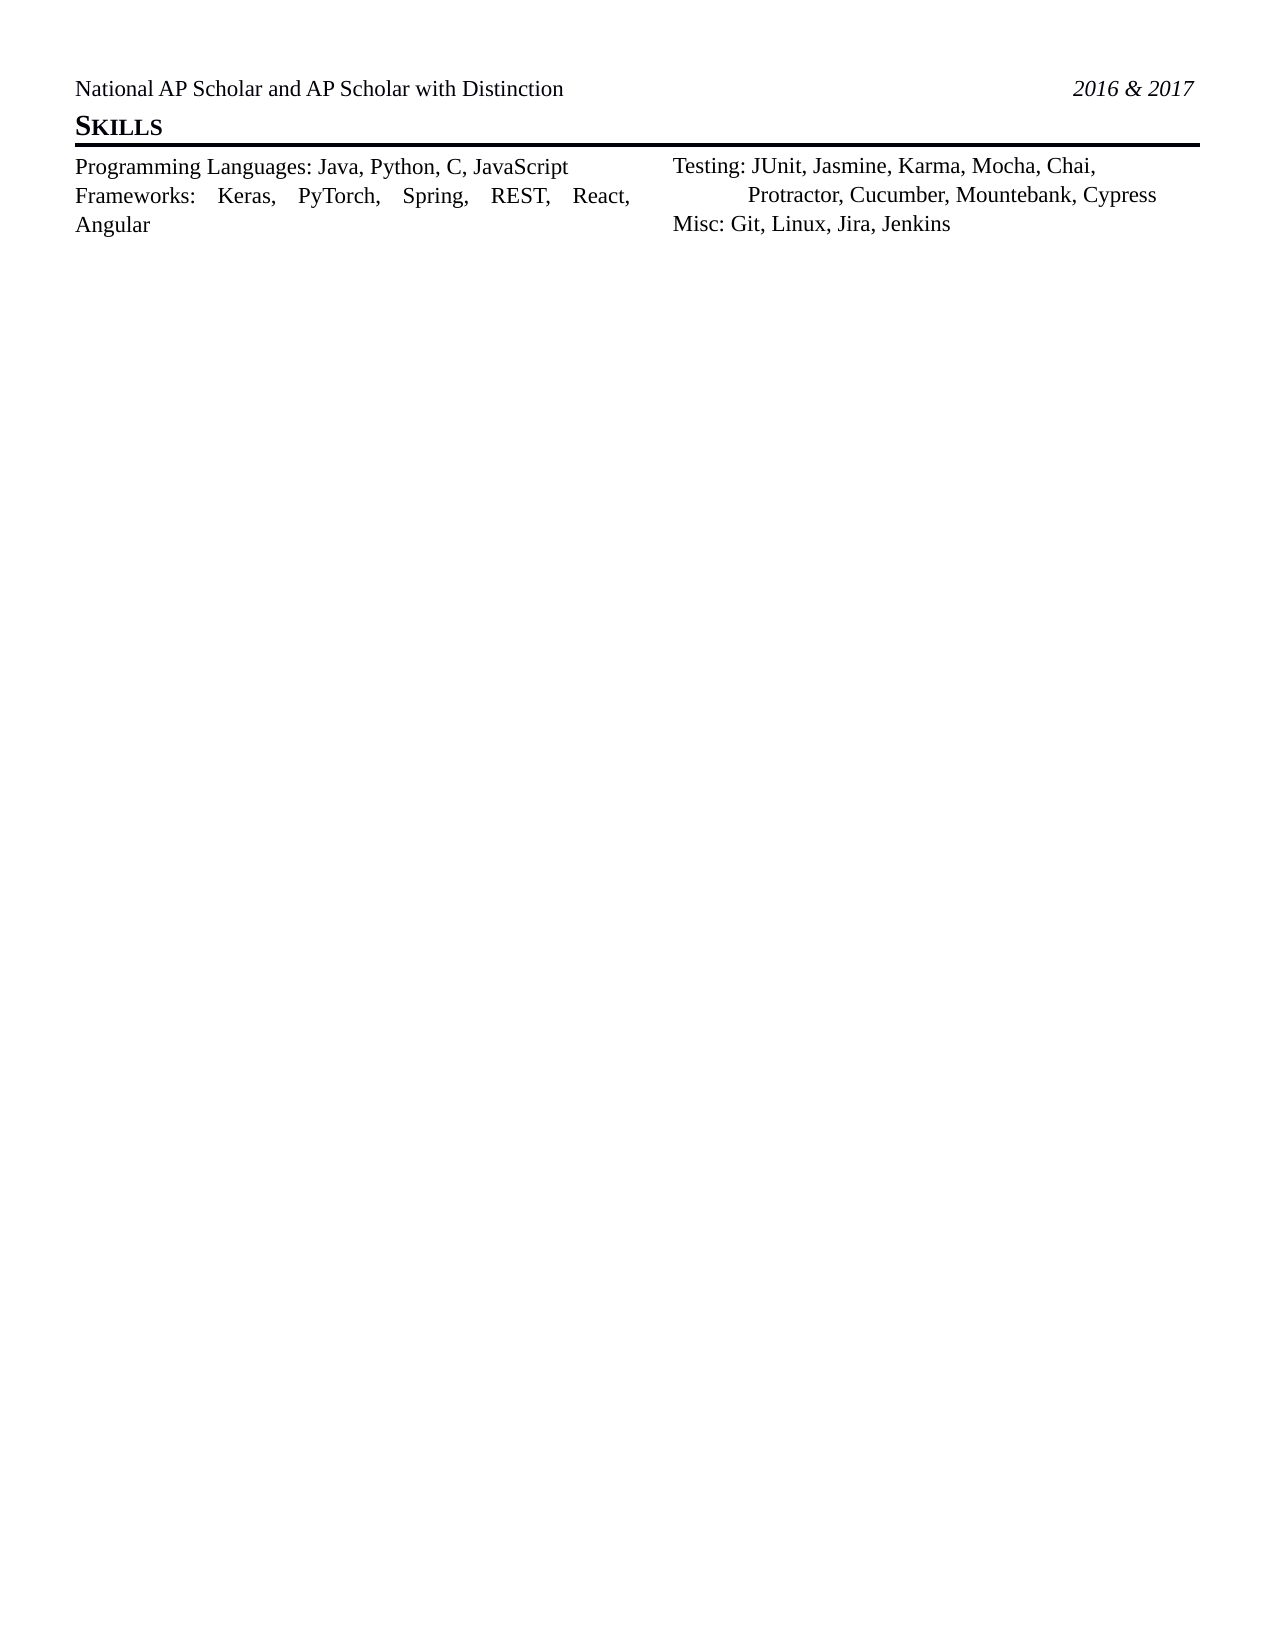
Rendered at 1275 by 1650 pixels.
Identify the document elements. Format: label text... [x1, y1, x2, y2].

text Misc: Git, Linux, Jira, Jenkins [673, 211, 1195, 237]
text [673, 237, 1195, 266]
text Programming Languages: Java, Python, C, JavaScript [75, 153, 631, 179]
text Skills [75, 108, 1200, 143]
text Frameworks: Keras, PyTorch, Spring, REST, React, Angular [75, 182, 631, 237]
text National AP Scholar and AP Scholar with Distinction 2016 & 2017 [75, 75, 1200, 101]
text Testing: JUnit, Jasmine, Karma, Mocha, Chai, Protractor, Cucumber, Mountebank, Cypress [673, 153, 1195, 208]
